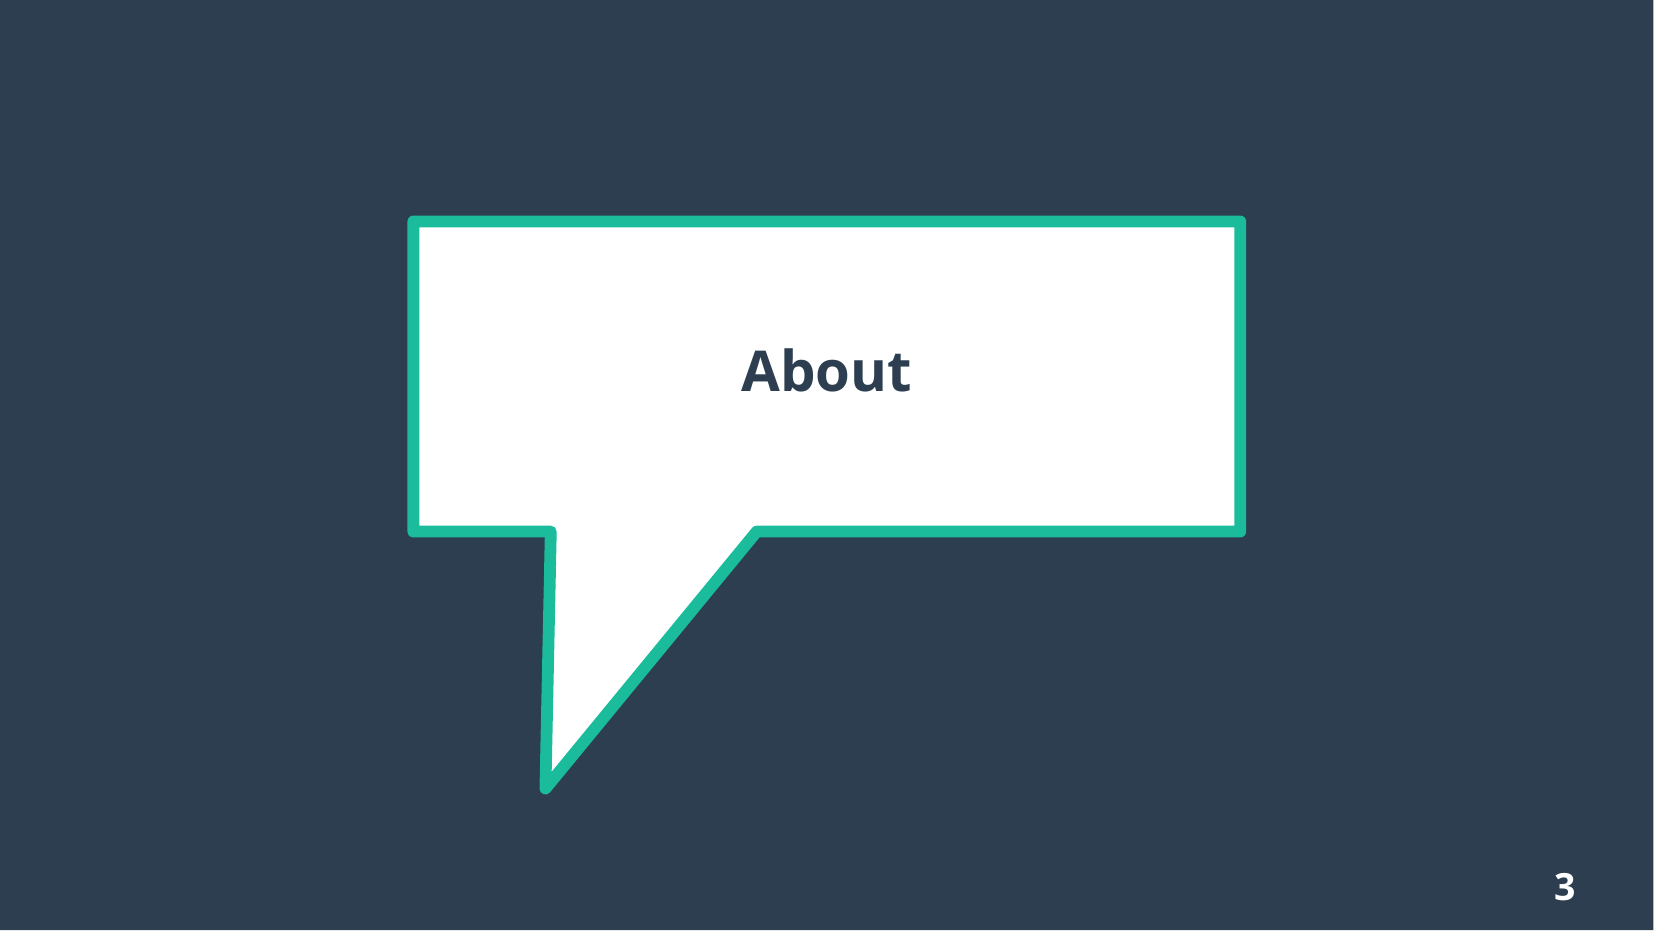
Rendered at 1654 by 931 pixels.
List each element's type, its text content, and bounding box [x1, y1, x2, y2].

title About [442, 236, 1211, 502]
